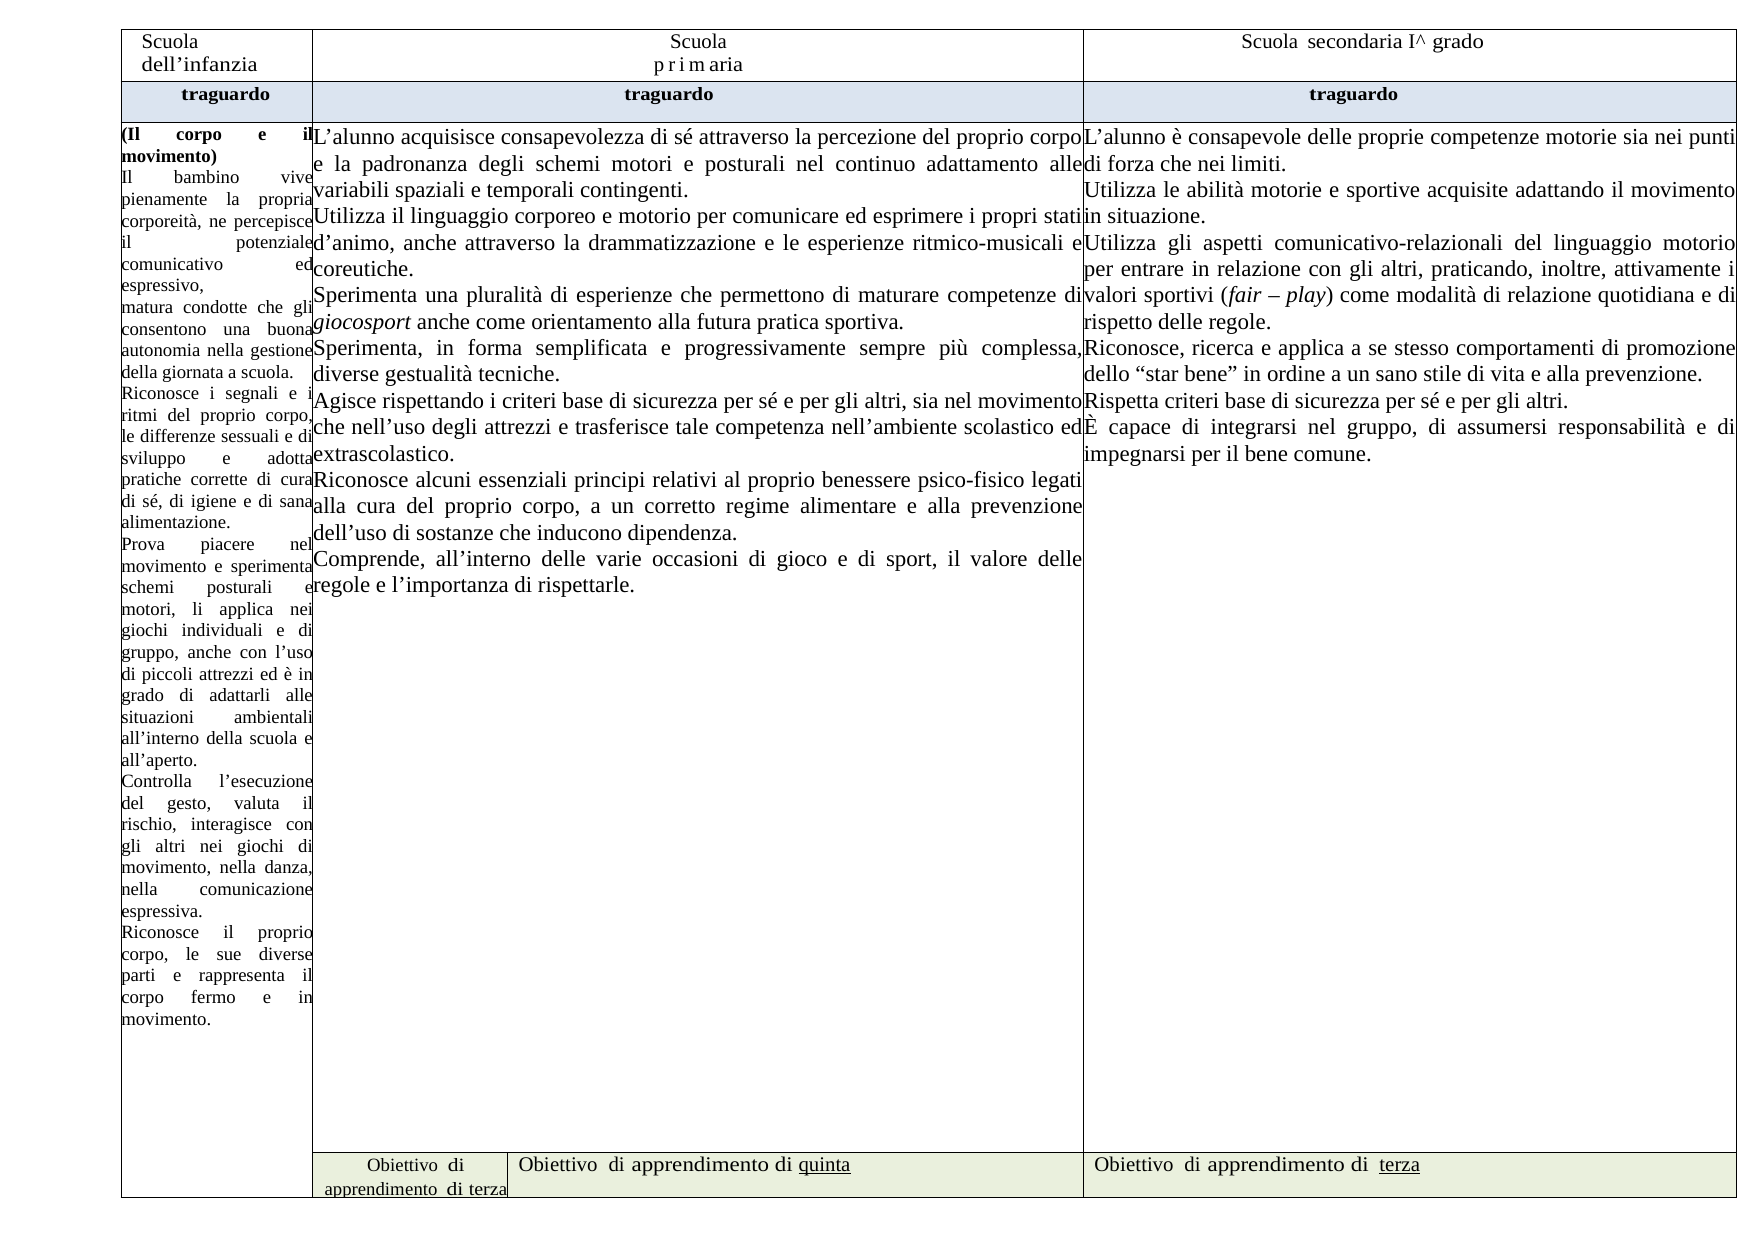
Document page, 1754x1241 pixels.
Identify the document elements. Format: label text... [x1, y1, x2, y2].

table_cell traguardo [313, 82, 1083, 122]
table_cell Obiettivo di apprendimento di quinta [508, 1153, 1083, 1197]
table_header Scuola secondaria I^ grado [1084, 30, 1736, 81]
table_cell Obiettivo di apprendimento di terza [313, 1153, 507, 1197]
table_cell traguardo [1084, 82, 1736, 122]
table_cell traguardo [122, 82, 312, 122]
table_header Scuola dell’infanzia [122, 30, 312, 81]
table_cell L’alunno acquisisce consapevolezza di sé attraverso la percezione del proprio corpo e la padronanza degli schemi motori e posturali nel continuo adattamento alle variabili spaziali e temporali contingenti. Utilizza il linguaggio corporeo e motorio per comunicare ed esprimere i propri stati d’animo, anche attraverso la drammatizzazione e le esperienze ritmico-musicali e coreutiche. Sperimenta una pluralità di esperienze che permettono di maturare competenze di giocosport anche come orientamento alla futura pratica sportiva. Sperimenta, in forma semplificata e progressivamente sempre più complessa, diverse gestualità tecniche. Agisce rispettando i criteri base di sicurezza per sé e per gli altri, sia nel movimento che nell’uso degli attrezzi e trasferisce tale competenza nell’ambiente scolastico ed extrascolastico. Riconosce alcuni essenziali principi relativi al proprio benessere psico-fisico legati alla cura del proprio corpo, a un corretto regime alimentare e alla prevenzione dell’uso di sostanze che inducono dipendenza. Comprende, all’interno delle varie occasioni di gioco e di sport, il valore delle regole e l’importanza di rispettarle. [313, 123, 1083, 1152]
table_cell Obiettivo di apprendimento di terza [1084, 1153, 1736, 1197]
table_cell L’alunno è consapevole delle proprie competenze motorie sia nei punti di forza che nei limiti. Utilizza le abilità motorie e sportive acquisite adattando il movimento in situazione. Utilizza gli aspetti comunicativo-relazionali del linguaggio motorio per entrare in relazione con gli altri, praticando, inoltre, attivamente i valori sportivi (fair – play) come modalità di relazione quotidiana e di rispetto delle regole. Riconosce, ricerca e applica a se stesso comportamenti di promozione dello “star bene” in ordine a un sano stile di vita e alla prevenzione. Rispetta criteri base di sicurezza per sé e per gli altri. È capace di integrarsi nel gruppo, di assumersi responsabilità e di impegnarsi per il bene comune. [1084, 123, 1736, 1152]
table_cell (Il corpo e il movimento) Il bambino vive pienamente la propria corporeità, ne percepisce il potenziale comunicativo ed espressivo, matura condotte che gli consentono una buona autonomia nella gestione della giornata a scuola. Riconosce i segnali e i ritmi del proprio corpo, le differenze sessuali e di sviluppo e adotta pratiche corrette di cura di sé, di igiene e di sana alimentazione. Prova piacere nel movimento e sperimenta schemi posturali e motori, li applica nei giochi individuali e di gruppo, anche con l’uso di piccoli attrezzi ed è in grado di adattarli alle situazioni ambientali all’interno della scuola e all’aperto. Controlla l’esecuzione del gesto, valuta il rischio, interagisce con gli altri nei giochi di movimento, nella danza, nella comunicazione espressiva. Riconosce il proprio corpo, le sue diverse parti e rappresenta il corpo fermo e in movimento. [122, 123, 312, 1197]
table_header Scuola primaria [313, 30, 1083, 81]
